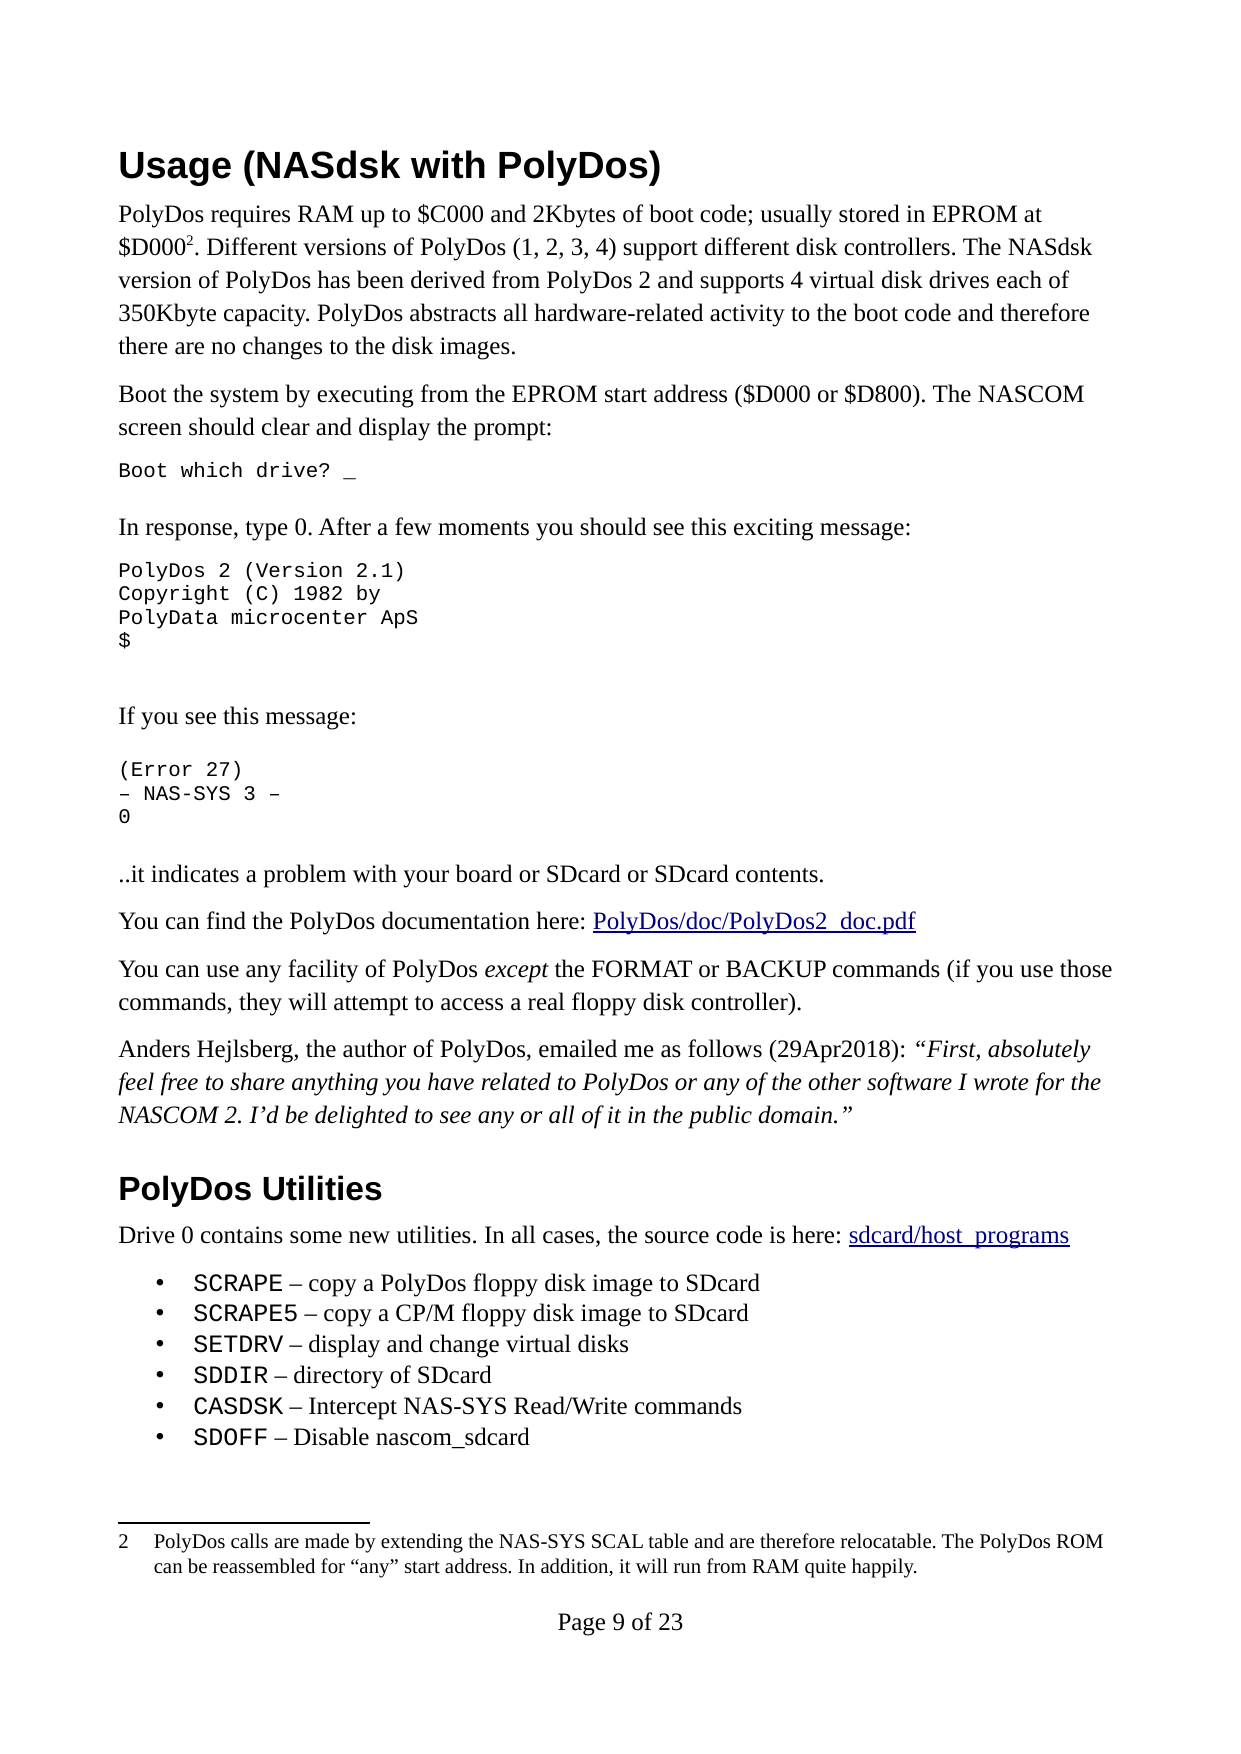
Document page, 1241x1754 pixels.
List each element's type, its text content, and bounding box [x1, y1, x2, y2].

text You can use any facility of PolyDos except the FORMAT or BACKUP commands (if you use those commands, they will attempt to access a real floppy disk controller). [118, 954, 1122, 1016]
text PolyDos calls are made by extending the NAS-SYS SCAL table and are therefore relocatable. The PolyDos ROM can be reassembled for “any” start address. In addition, it will run from RAM quite happily. [118, 1529, 1122, 1578]
list SDOFF – Disable nascom_sdcard [156, 1422, 1122, 1453]
text – NAS-SYS 3 – [118, 783, 1122, 806]
text Boot the system by executing from the EPROM start address ($D000 or $D800). The NASCOM screen should clear and display the prompt: [118, 379, 1122, 441]
text If you see this message: [118, 701, 1122, 730]
text Copyright (C) 1982 by [118, 583, 1122, 607]
text ..it indicates a problem with your board or SDcard or SDcard contents. [118, 859, 1122, 887]
text $ [118, 631, 1122, 654]
text (Error 27) [118, 759, 1122, 783]
text Anders Hejlsberg, the author of PolyDos, emailed me as follows (29Apr2018): “First, absolutely feel free to share anything you have related to PolyDos or any of the other software I wrote for the NASCOM 2. I’d be delighted to see any or all of it in the public domain.” [118, 1034, 1122, 1129]
list CASDSK – Intercept NAS-SYS Read/Write commands [156, 1391, 1122, 1422]
text PolyDos 2 (Version 2.1) [118, 559, 1122, 583]
text PolyDos requires RAM up to $C000 and 2Kbytes of boot code; usually stored in EPROM at $D000. Different versions of PolyDos (1, 2, 3, 4) support different disk controllers. The NASdsk version of PolyDos has been derived from PolyDos 2 and supports 4 virtual disk drives each of 350Kbyte capacity. PolyDos abstracts all hardware-related activity to the boot code and therefore there are no changes to the disk images. [118, 199, 1122, 360]
list SCRAPE5 – copy a CP/M floppy disk image to SDcard [156, 1298, 1122, 1329]
text PolyData microcenter ApS [118, 607, 1122, 631]
subtitle PolyDos Utilities [118, 1169, 1122, 1208]
text Boot which drive? _ [118, 459, 1122, 483]
list SCRAPE – copy a PolyDos floppy disk image to SDcard [156, 1268, 1122, 1298]
text In response, type 0. After a few moments you should see this exciting message: [118, 512, 1122, 541]
list SDDIR – directory of SDcard [156, 1360, 1122, 1391]
text You can find the PolyDos documentation here: PolyDos/doc/PolyDos2_doc.pdf [118, 906, 1122, 935]
text 0 [118, 806, 1122, 830]
subtitle Usage (NASdsk with PolyDos) [118, 143, 1122, 187]
text Drive 0 contains some new utilities. In all cases, the source code is here: sdcard/host_programs [118, 1220, 1122, 1249]
list SETDRV – display and change virtual disks [156, 1329, 1122, 1360]
